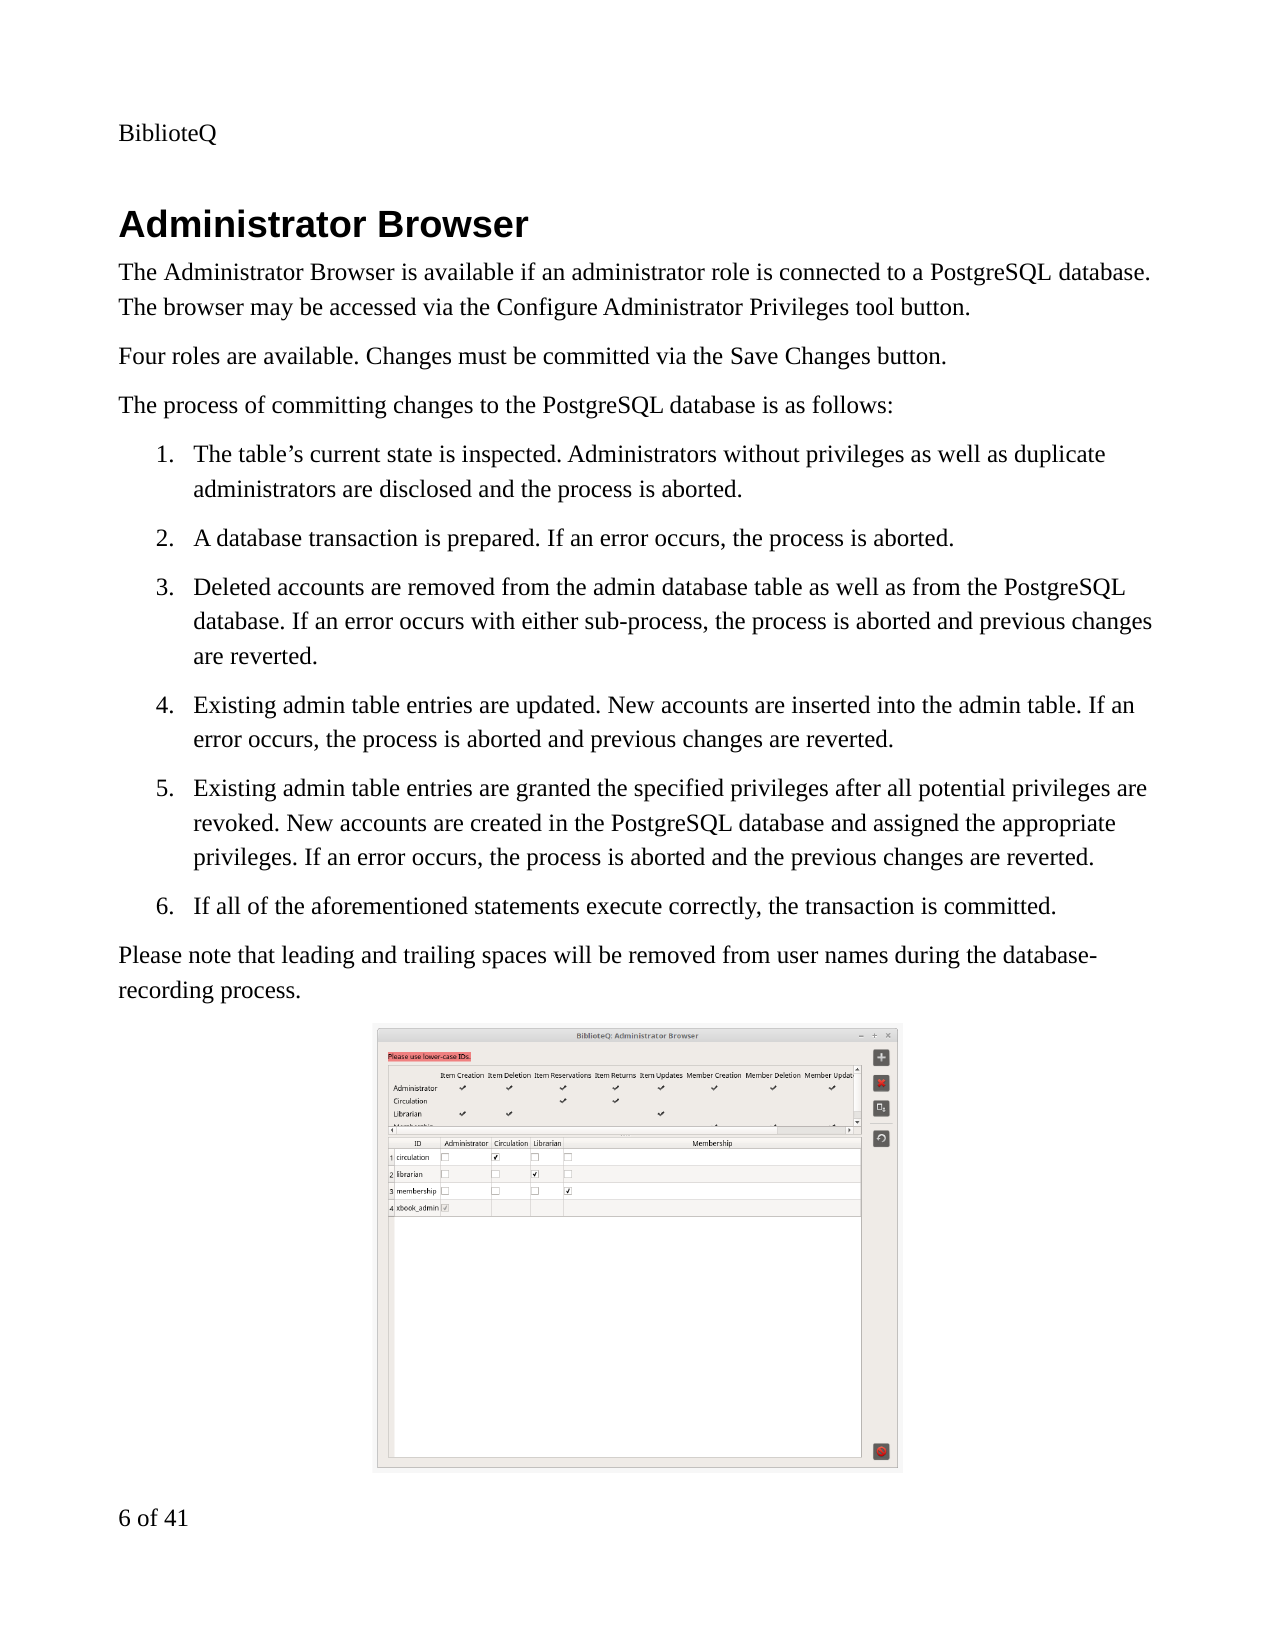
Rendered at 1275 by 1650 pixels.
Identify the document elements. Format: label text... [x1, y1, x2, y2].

list Existing admin table entries are granted the specified privileges after all potential privileges are revoked. New accounts are created in the PostgreSQL database and assigned the appropriate privileges. If an error occurs, the process is aborted and the previous changes are reverted. [156, 773, 1157, 871]
list Existing admin table entries are updated. New accounts are inserted into the admin table. If an error occurs, the process is aborted and previous changes are reverted. [156, 690, 1157, 753]
list If all of the aforementioned statements execute correctly, the transaction is committed. [156, 891, 1157, 920]
list A database transaction is prepared. If an error occurs, the process is aborted. [156, 523, 1157, 551]
subtitle Administrator Browser [118, 201, 1157, 245]
text Please note that leading and trailing spaces will be removed from user names during the database-recording process. [118, 940, 1157, 1004]
picture [372, 1023, 903, 1473]
text The Administrator Browser is available if an administrator role is connected to a PostgreSQL database. The browser may be accessed via the Configure Administrator Privileges tool button. [118, 257, 1157, 321]
list The table’s current state is inspected. Administrators without privileges as well as duplicate administrators are disclosed and the process is aborted. [156, 439, 1157, 502]
text The process of committing changes to the PostgreSQL database is as follows: [118, 390, 1157, 419]
text Four roles are available. Changes must be committed via the Save Changes button. [118, 341, 1157, 370]
list Deleted accounts are removed from the admin database table as well as from the PostgreSQL database. If an error occurs with either sub-process, the process is aborted and previous changes are reverted. [156, 572, 1157, 669]
